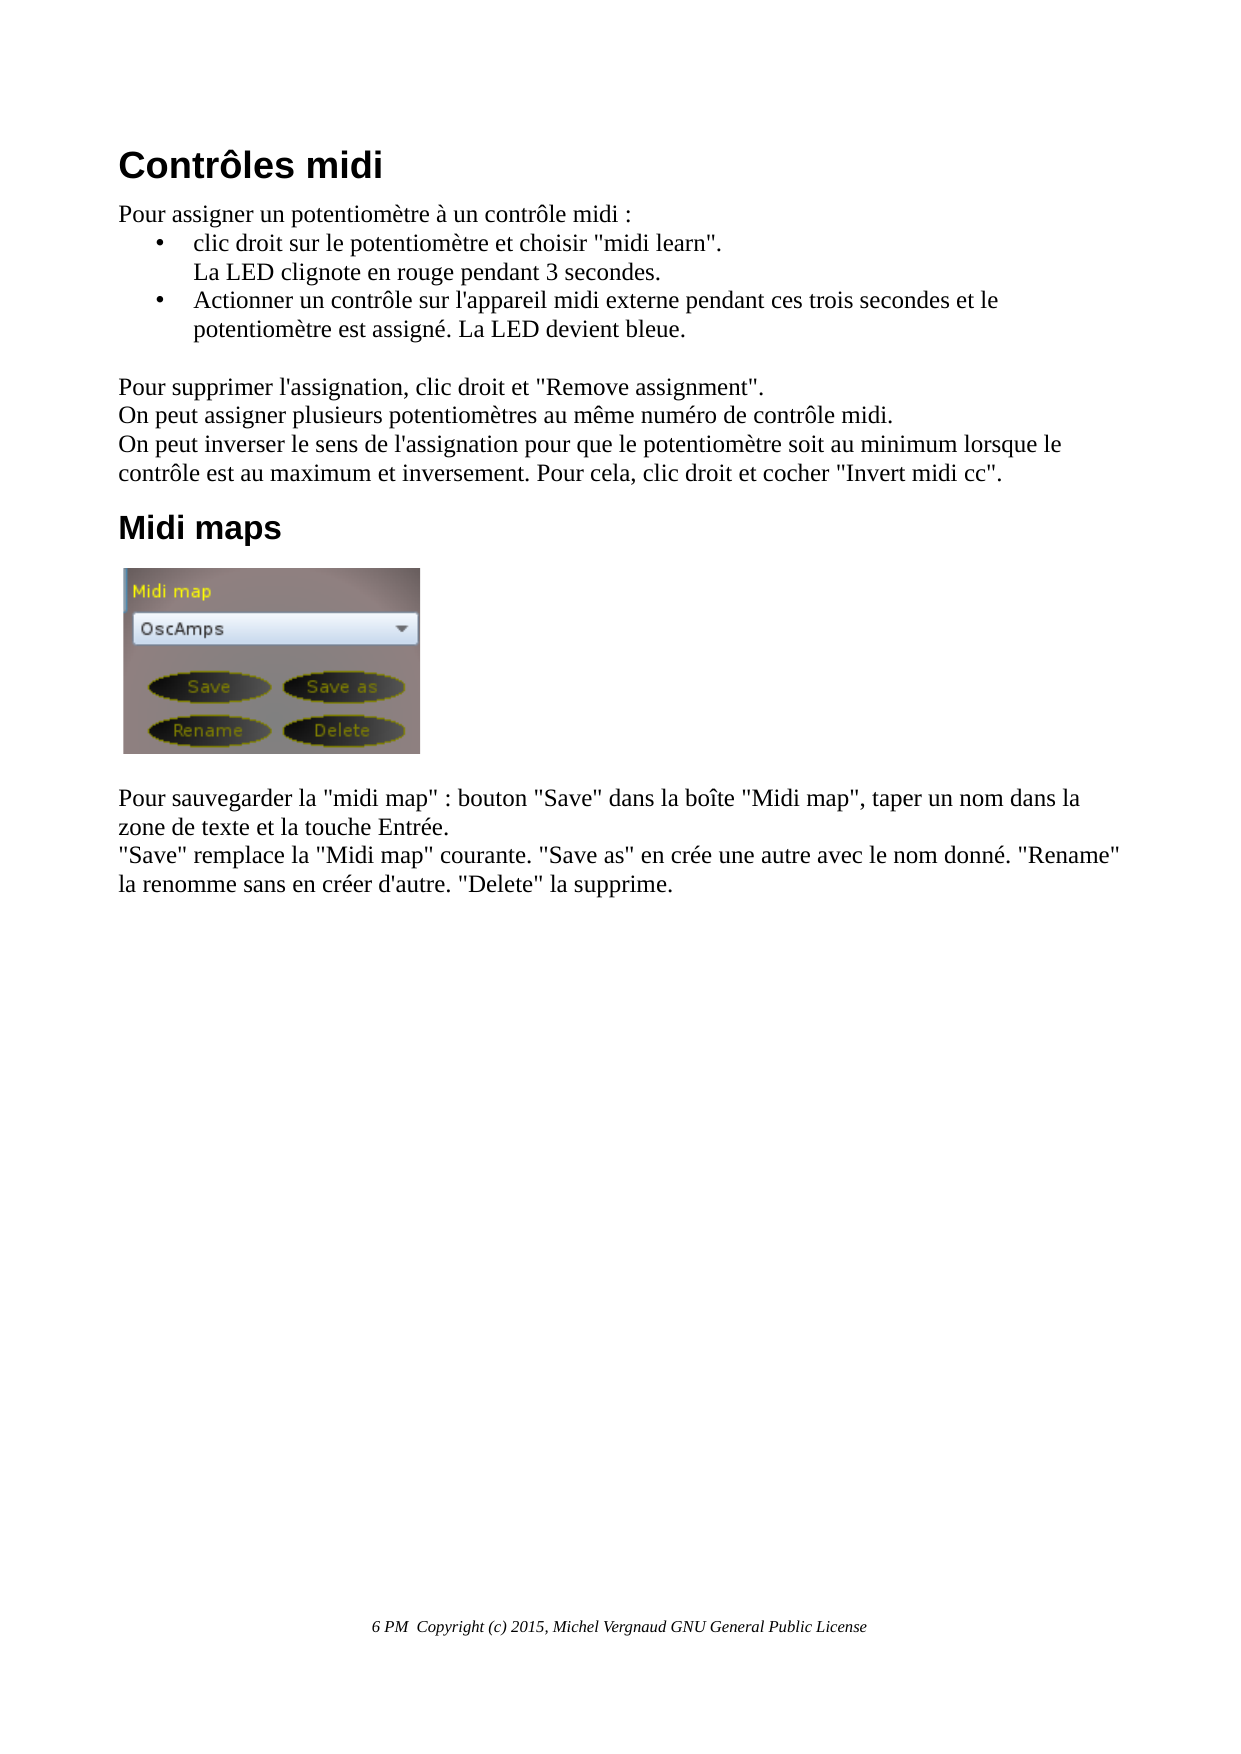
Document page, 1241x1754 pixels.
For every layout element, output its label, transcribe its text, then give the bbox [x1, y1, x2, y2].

subtitle Contrôles midi [118, 143, 1122, 187]
text On peut inverser le sens de l'assignation pour que le potentiomètre soit au minimum lorsque le contrôle est au maximum et inversement. Pour cela, clic droit et cocher "Invert midi cc". [118, 429, 1122, 487]
text "Save" remplace la "Midi map" courante. "Save as" en crée une autre avec le nom donné. "Rename" la renomme sans en créer d'autre. "Delete" la supprime. [118, 840, 1122, 898]
text On peut assigner plusieurs potentiomètres au même numéro de contrôle midi. [118, 401, 1122, 429]
list La LED clignote en rouge pendant 3 secondes. [156, 257, 1122, 286]
picture [123, 568, 421, 754]
text Pour sauvegarder la "midi map" : bouton "Save" dans la boîte "Midi map", taper un nom dans la zone de texte et la touche Entrée. [118, 783, 1122, 840]
text Pour supprimer l'assignation, clic droit et "Remove assignment". [118, 372, 1122, 401]
list Actionner un contrôle sur l'appareil midi externe pendant ces trois secondes et le potentiomètre est assigné. La LED devient bleue. [156, 286, 1122, 343]
text Pour assigner un potentiomètre à un contrôle midi : [118, 199, 1122, 228]
list clic droit sur le potentiomètre et choisir "midi learn". [156, 228, 1122, 257]
subtitle Midi maps [118, 508, 1122, 546]
